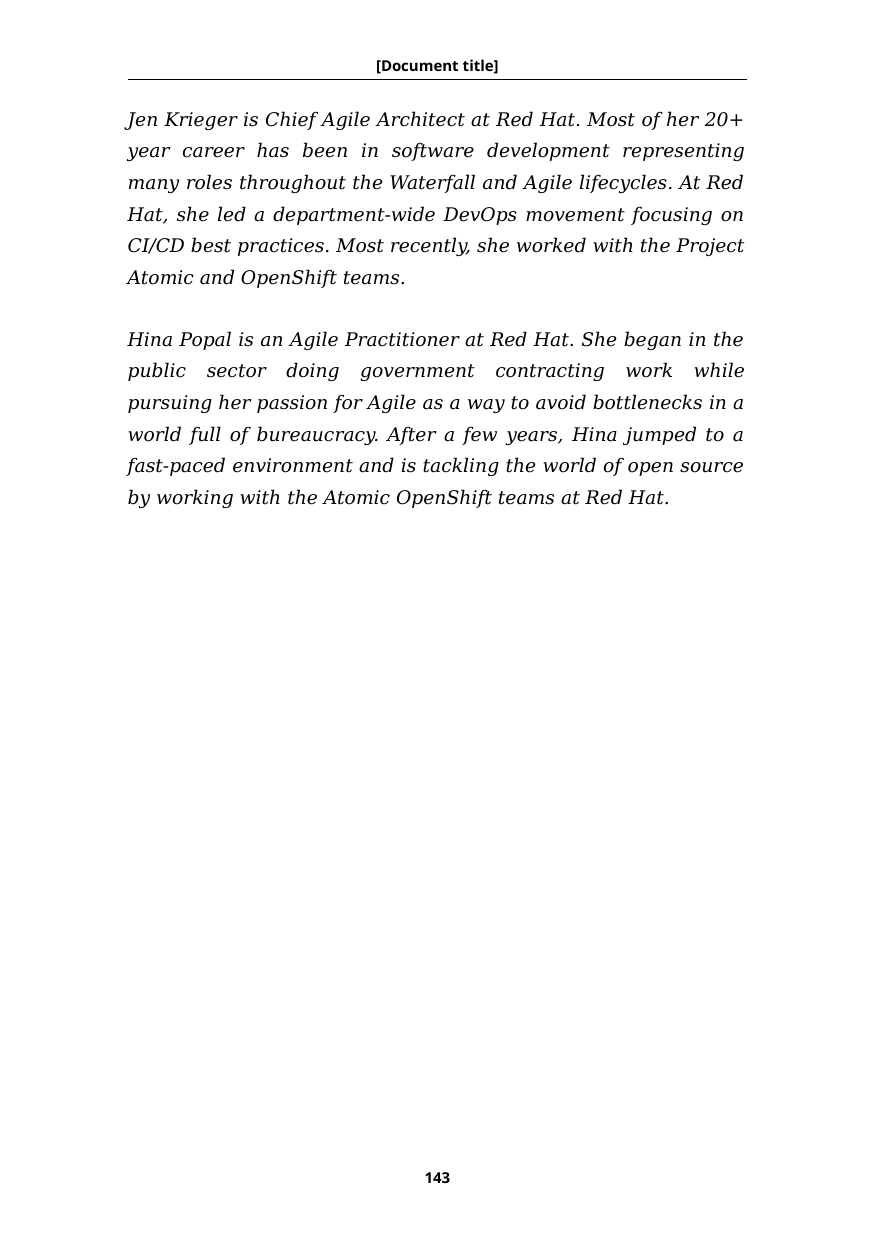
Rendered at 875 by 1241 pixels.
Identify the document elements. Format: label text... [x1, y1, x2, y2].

text Jen Krieger is Chief Agile Architect at Red Hat. Most of her 20+ year career has been in software development representing many roles throughout the Waterfall and Agile lifecycles. At Red Hat, she led a department-wide DevOps movement focusing on CI/CD best practices. Most recently, she worked with the Project Atomic and OpenShift teams. [127, 109, 747, 289]
text Hina Popal is an Agile Practitioner at Red Hat. She began in the public sector doing government contracting work while pursuing her passion for Agile as a way to avoid bottlenecks in a world full of bureaucracy. After a few years, Hina jumped to a fast-paced environment and is tackling the world of open source by working with the Atomic OpenShift teams at Red Hat. [127, 329, 747, 509]
